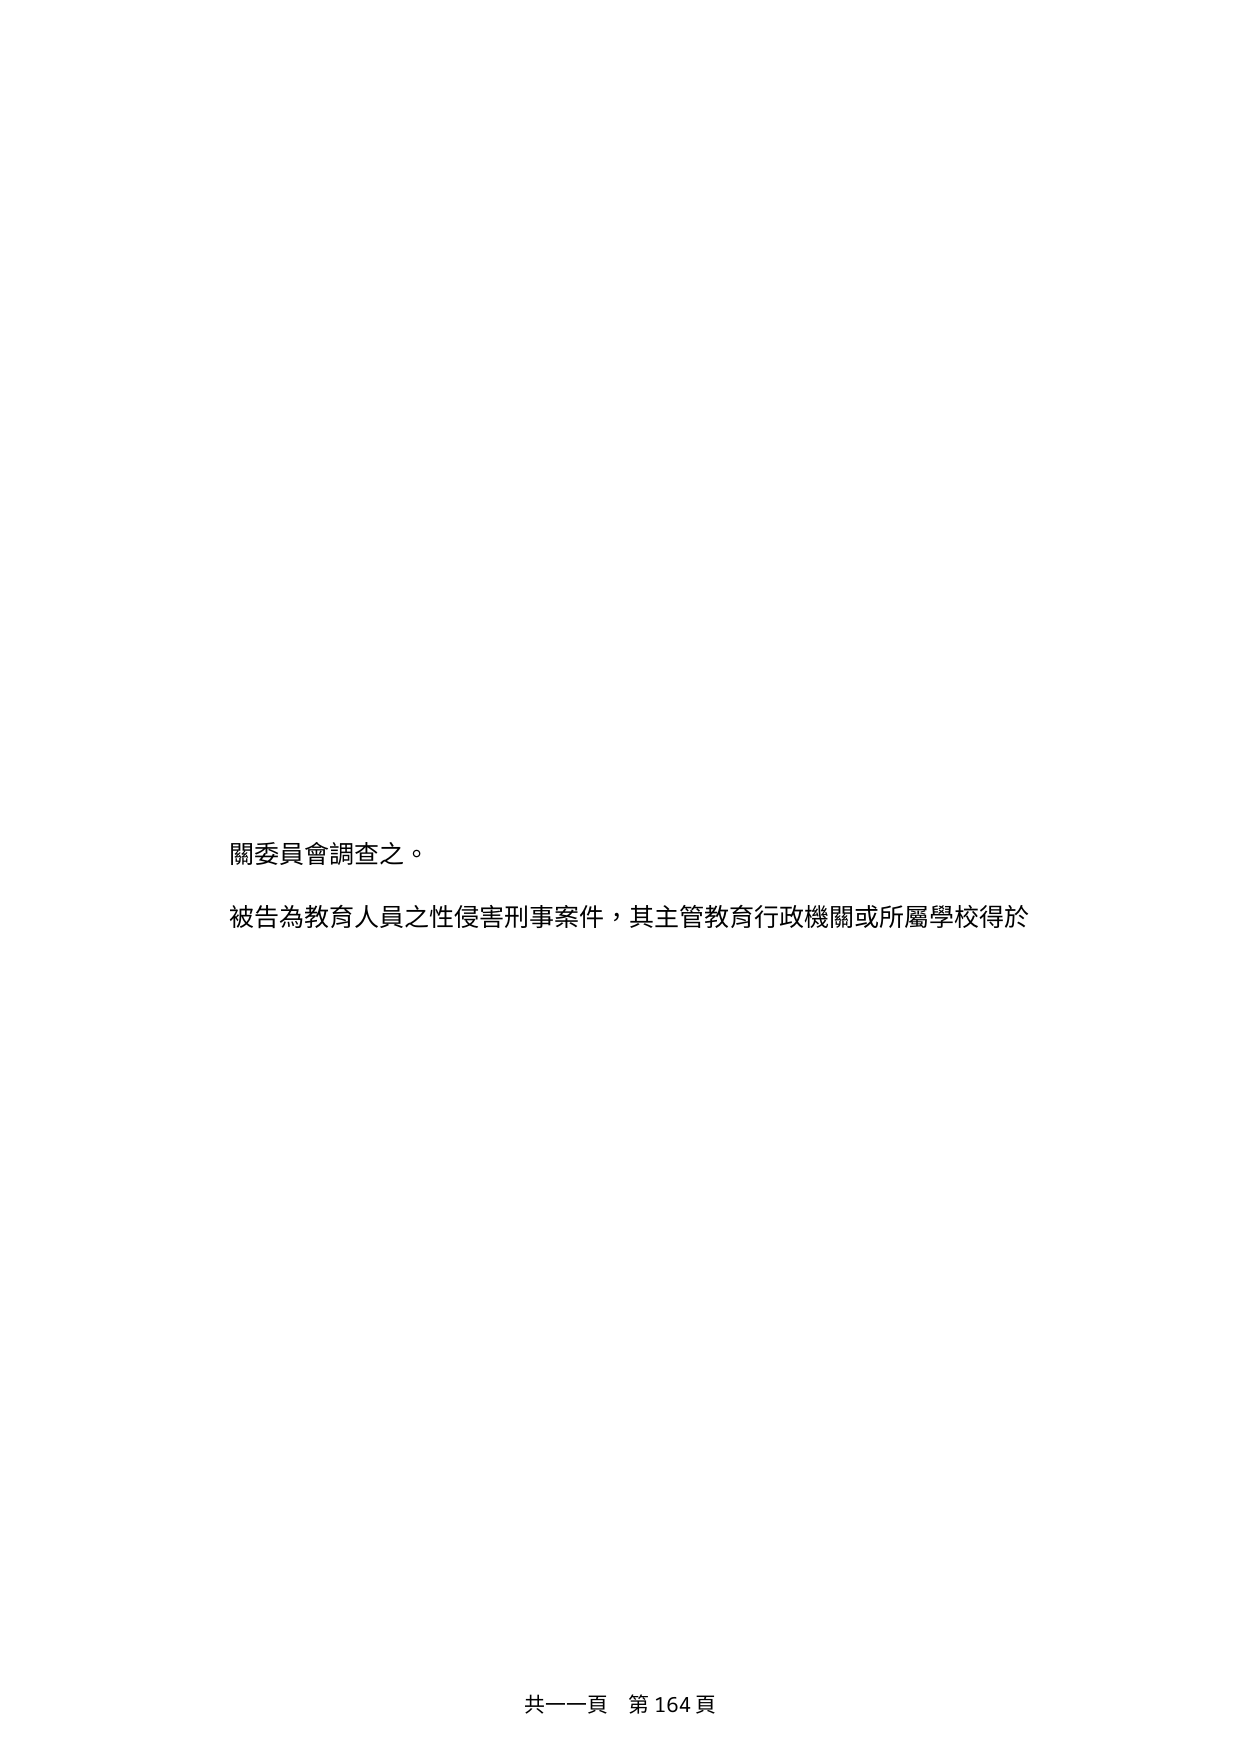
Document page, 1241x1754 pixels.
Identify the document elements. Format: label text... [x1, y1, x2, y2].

text 被告為教育人員之性侵害刑事案件，其主管教育行政機關或所屬學校得於 [118, 874, 1122, 936]
text 關委員會調查之。 [118, 811, 1122, 874]
